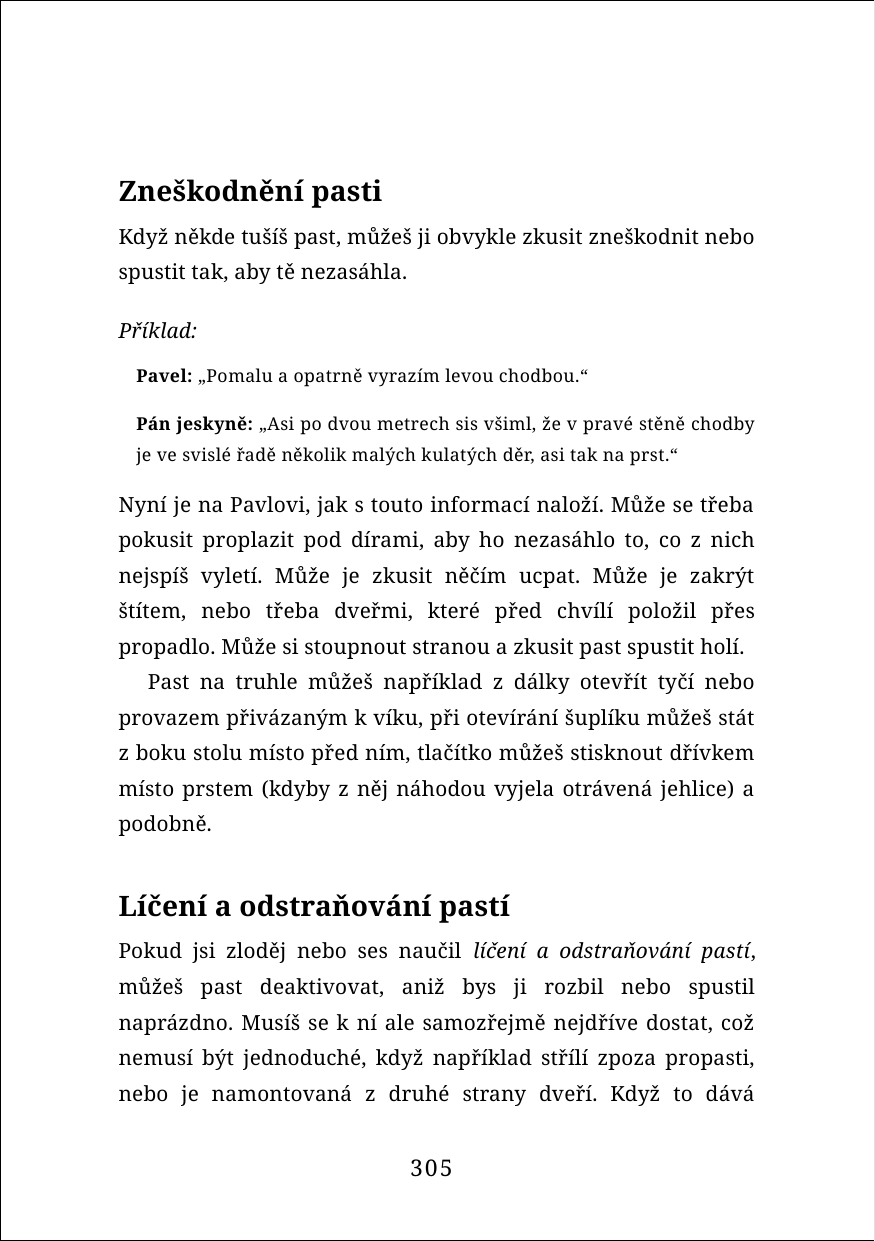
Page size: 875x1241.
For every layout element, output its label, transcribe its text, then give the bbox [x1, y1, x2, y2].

text Pavel: „Pomalu a opatrně vyrazím levou chodbou.“ [136, 364, 756, 388]
text Pokud jsi zloděj nebo ses naučil líčení a odstraňování pastí, můžeš past deaktivovat, aniž bys ji rozbil nebo spustil naprázdno. Musíš se k ní ale samozřejmě nejdříve dostat, což nemusí být jednoduché, když například střílí zpoza propasti, nebo je namontovaná z druhé strany dveří. Když to dává [118, 937, 756, 1107]
text Nyní je na Pavlovi, jak s touto informací naloží. Může se třeba pokusit proplazit pod dírami, aby ho nezasáhlo to, co z nich nejspíš vyletí. Může je zkusit něčím ucpat. Může je zakrýt štítem, nebo třeba dveřmi, které před chvílí položil přes propadlo. Může si stoupnout stranou a zkusit past spustit holí. Past na truhle můžeš například z dálky otevřít tyčí nebo provazem přivázaným k víku, při otevírání šuplíku můžeš stát z boku stolu místo před ním, tlačítko můžeš stisknout dřívkem místo prstem (kdyby z něj náhodou vyjela otrávená jehlice) a podobně. [118, 490, 756, 838]
text Pán jeskyně: „Asi po dvou metrech sis všiml, že v pravé stěně chodby je ve svislé řadě několik malých kulatých děr, asi tak na prst.“ [136, 412, 756, 466]
text Když někde tušíš past, můžeš ji obvykle zkusit zneškodnit nebo spustit tak, aby tě nezasáhla. [118, 222, 756, 286]
text Příklad: [118, 317, 756, 345]
subtitle Líčení a odstraňování pastí [118, 886, 756, 925]
subtitle Zneškodnění pasti [118, 172, 756, 210]
